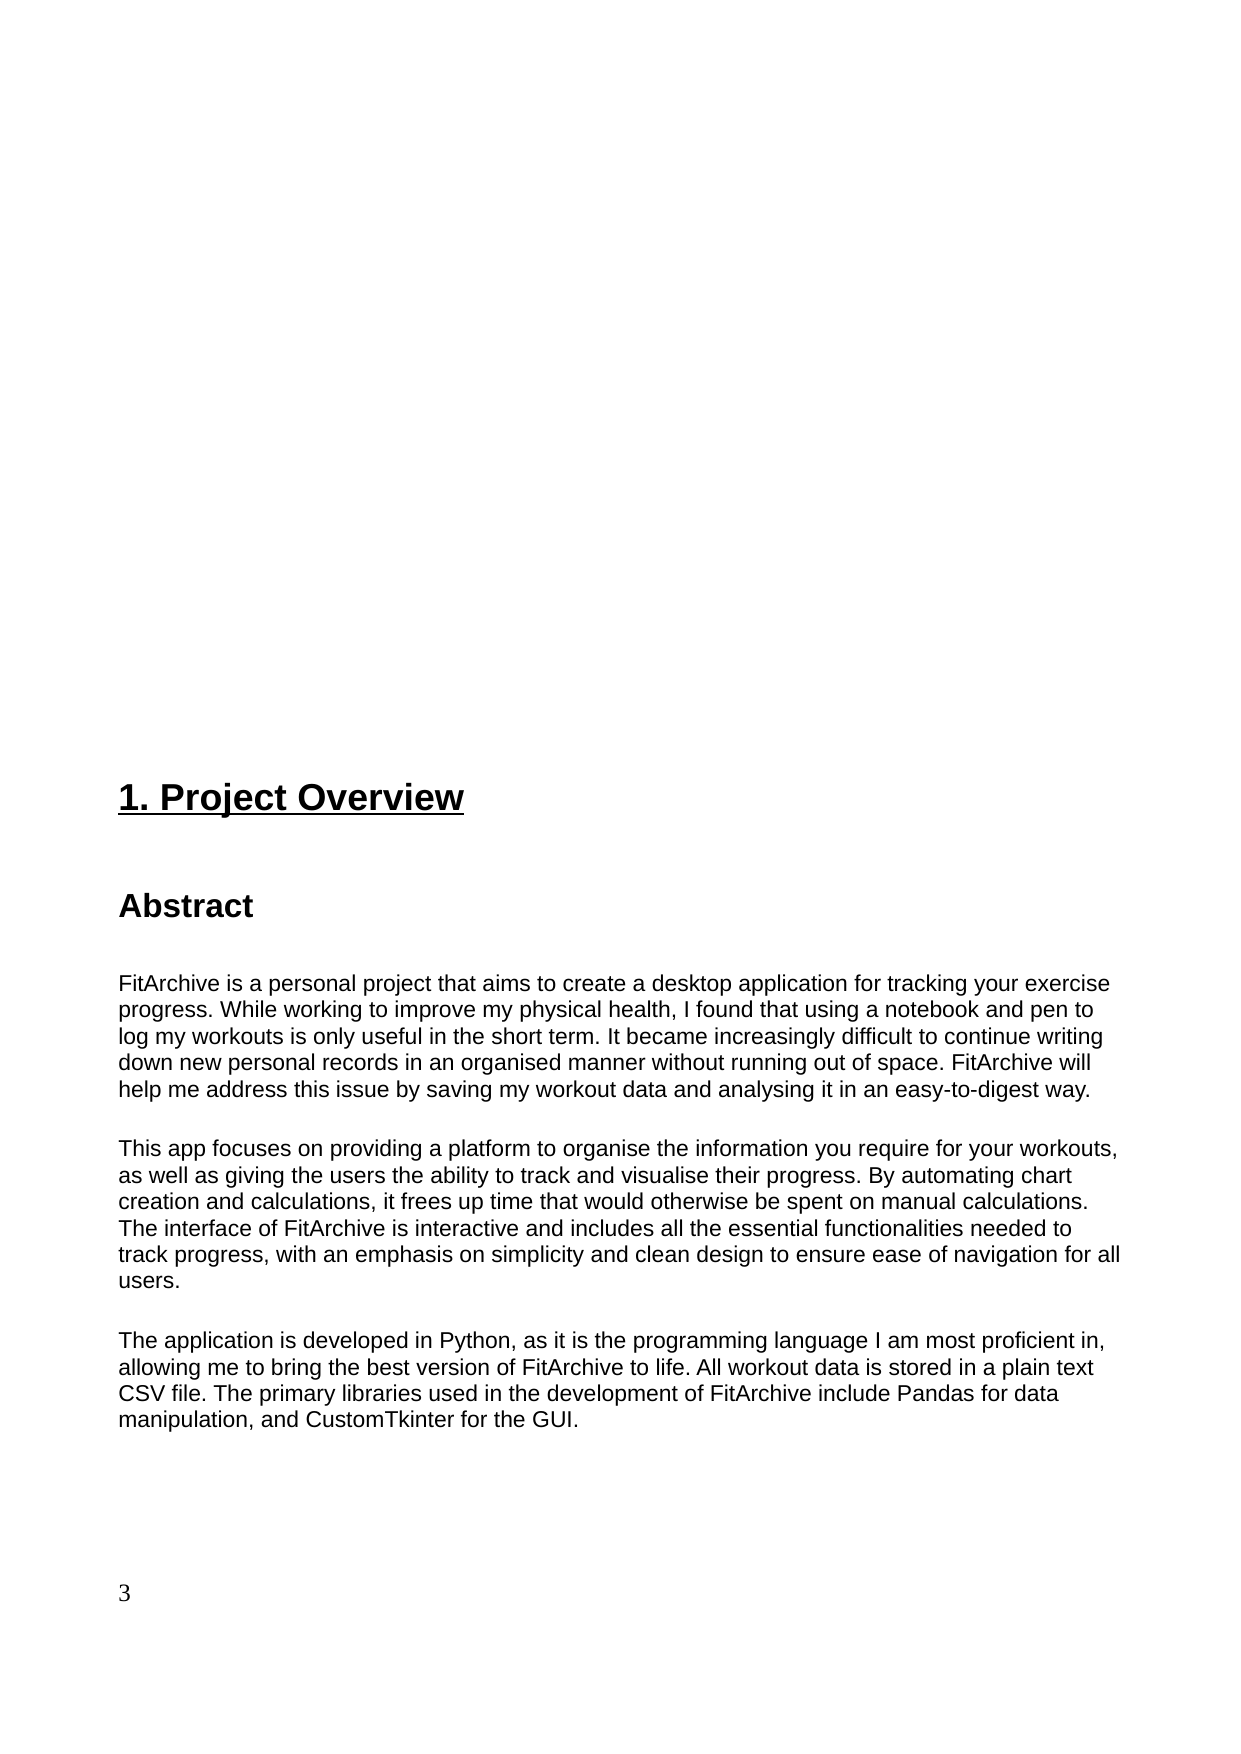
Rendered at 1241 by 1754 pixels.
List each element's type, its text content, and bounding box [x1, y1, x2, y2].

subtitle 1. Project Overview [118, 776, 1122, 819]
text This app focuses on providing a platform to organise the information you require for your workouts, as well as giving the users the ability to track and visualise their progress. By automating chart creation and calculations, it frees up time that would otherwise be spent on manual calculations. The interface of FitArchive is interactive and includes all the essential functionalities needed to track progress, with an emphasis on simplicity and clean design to ensure ease of navigation for all users. [118, 1135, 1122, 1293]
subtitle Abstract [118, 886, 1122, 924]
text The application is developed in Python, as it is the programming language I am most proficient in, allowing me to bring the best version of FitArchive to life. All workout data is stored in a plain text CSV file. The primary libraries used in the development of FitArchive include Pandas for data manipulation, and CustomTkinter for the GUI. [118, 1327, 1122, 1432]
text FitArchive is a personal project that aims to create a desktop application for tracking your exercise progress. While working to improve my physical health, I found that using a notebook and pen to log my workouts is only useful in the short term. It became increasingly difficult to continue writing down new personal records in an organised manner without running out of space. FitArchive will help me address this issue by saving my workout data and analysing it in an easy-to-digest way. [118, 970, 1122, 1102]
